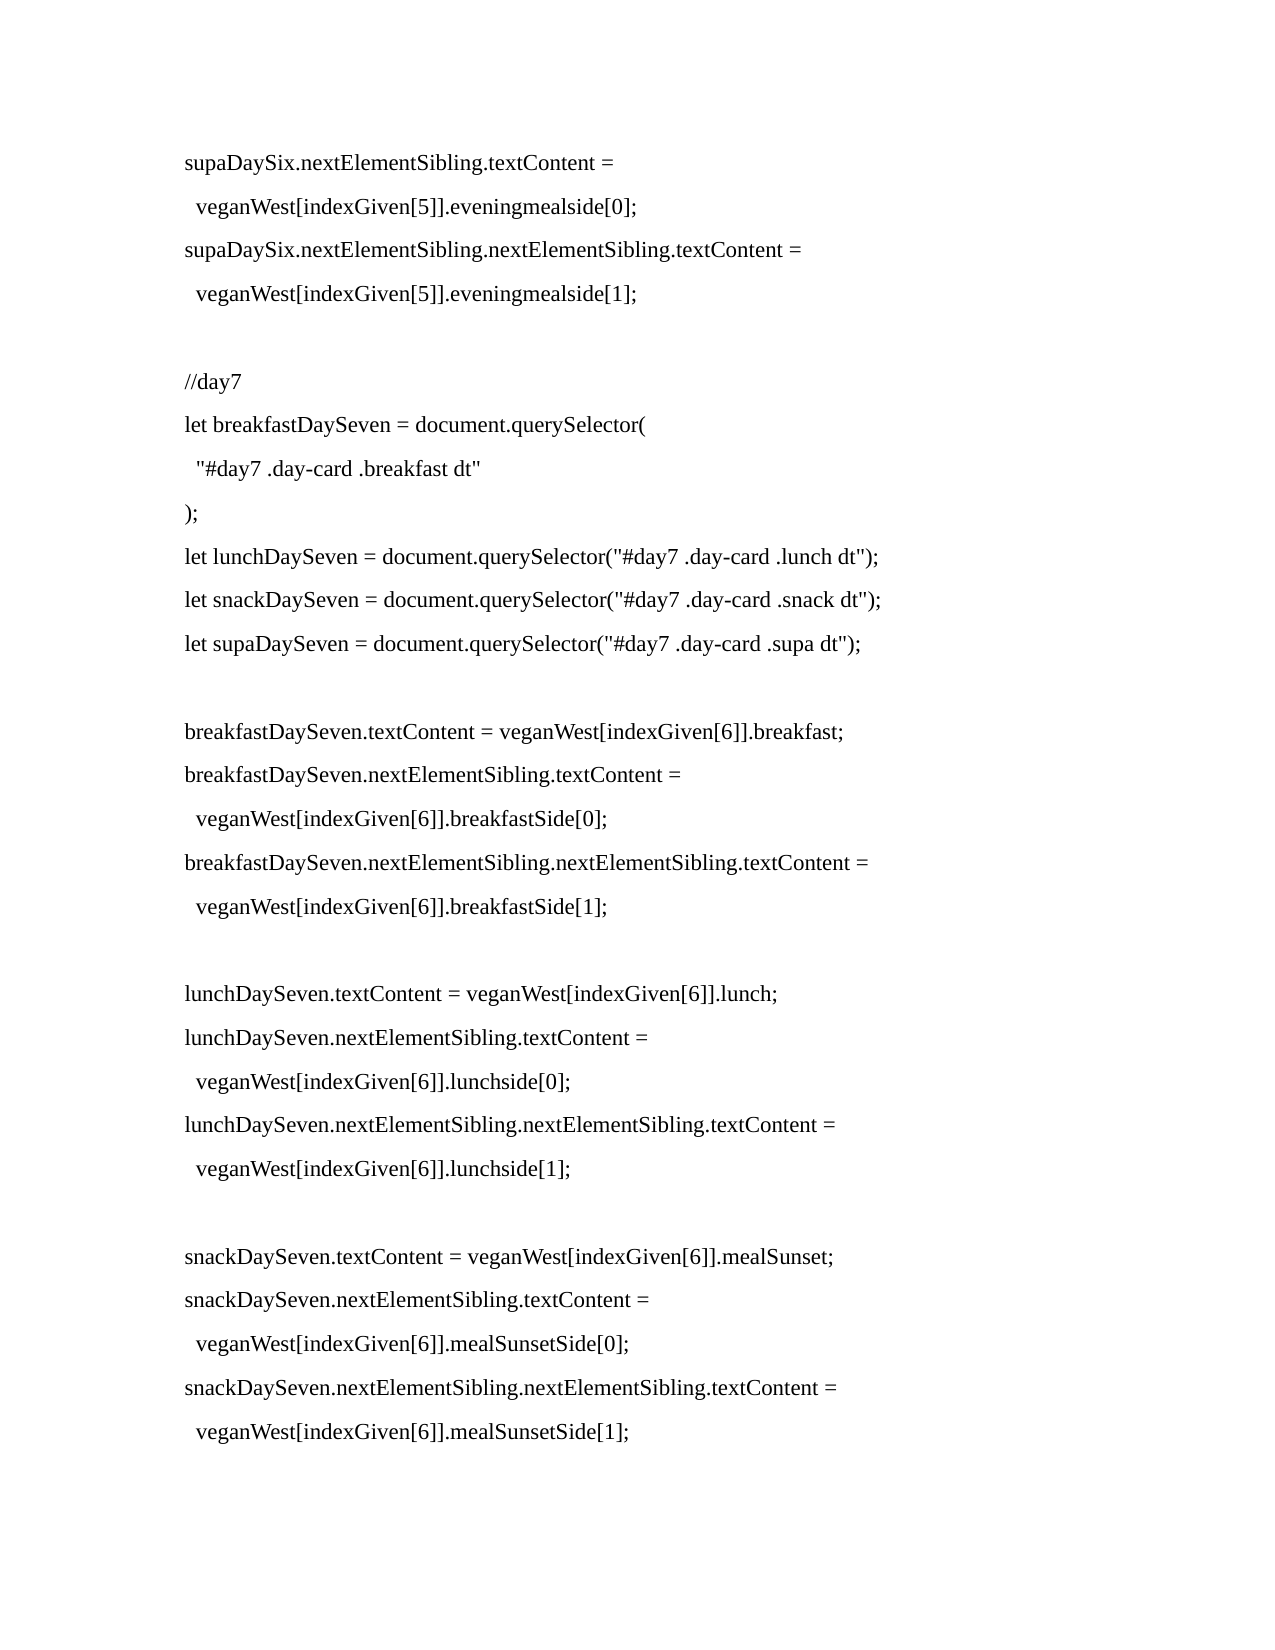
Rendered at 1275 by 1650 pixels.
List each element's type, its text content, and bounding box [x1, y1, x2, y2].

text let supaDaySeven = document.querySelector("#day7 .day-card .supa dt"); [150, 631, 1125, 657]
text supaDaySix.nextElementSibling.textContent = [150, 150, 1125, 175]
text veganWest[indexGiven[5]].eveningmealside[0]; [150, 194, 1125, 219]
text //day7 [150, 369, 1125, 394]
text veganWest[indexGiven[5]].eveningmealside[1]; [150, 281, 1125, 307]
text lunchDaySeven.nextElementSibling.textContent = [150, 1025, 1125, 1050]
text let snackDaySeven = document.querySelector("#day7 .day-card .snack dt"); [150, 587, 1125, 613]
text snackDaySeven.nextElementSibling.nextElementSibling.textContent = [150, 1375, 1125, 1400]
text veganWest[indexGiven[6]].lunchside[1]; [150, 1156, 1125, 1182]
text breakfastDaySeven.textContent = veganWest[indexGiven[6]].breakfast; [150, 719, 1125, 744]
text veganWest[indexGiven[6]].mealSunsetSide[0]; [150, 1331, 1125, 1357]
text lunchDaySeven.nextElementSibling.nextElementSibling.textContent = [150, 1112, 1125, 1138]
text snackDaySeven.textContent = veganWest[indexGiven[6]].mealSunset; [150, 1244, 1125, 1269]
text snackDaySeven.nextElementSibling.textContent = [150, 1287, 1125, 1313]
text veganWest[indexGiven[6]].breakfastSide[1]; [150, 894, 1125, 919]
text let lunchDaySeven = document.querySelector("#day7 .day-card .lunch dt"); [150, 544, 1125, 569]
text veganWest[indexGiven[6]].breakfastSide[0]; [150, 806, 1125, 832]
text veganWest[indexGiven[6]].lunchside[0]; [150, 1069, 1125, 1094]
text let breakfastDaySeven = document.querySelector( [150, 412, 1125, 438]
text supaDaySix.nextElementSibling.nextElementSibling.textContent = [150, 237, 1125, 263]
text veganWest[indexGiven[6]].mealSunsetSide[1]; [150, 1419, 1125, 1444]
text lunchDaySeven.textContent = veganWest[indexGiven[6]].lunch; [150, 981, 1125, 1007]
text breakfastDaySeven.nextElementSibling.nextElementSibling.textContent = [150, 850, 1125, 875]
text breakfastDaySeven.nextElementSibling.textContent = [150, 762, 1125, 788]
text ); [150, 500, 1125, 525]
text "#day7 .day-card .breakfast dt" [150, 456, 1125, 482]
